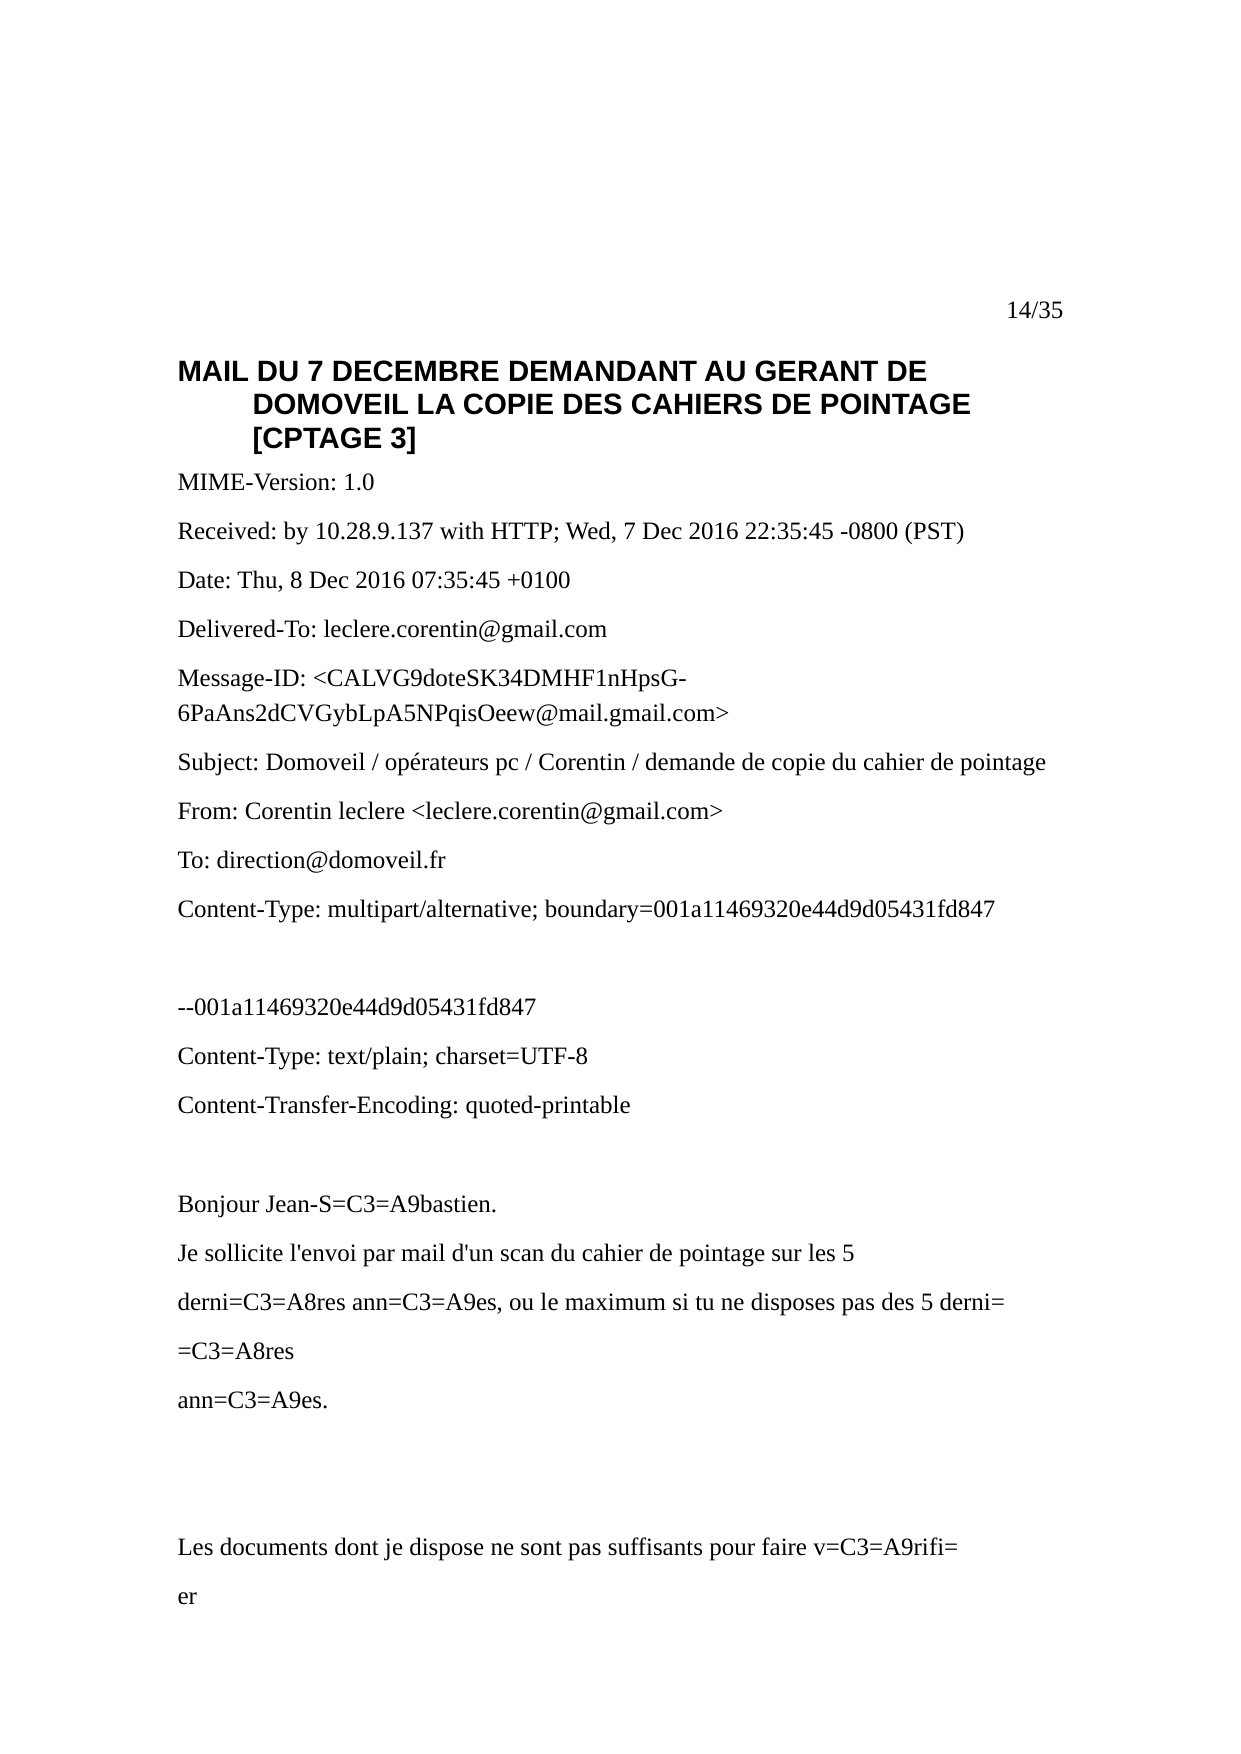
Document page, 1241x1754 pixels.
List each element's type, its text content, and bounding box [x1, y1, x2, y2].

text Les documents dont je dispose ne sont pas suffisants pour faire v=C3=A9rifi= [177, 1532, 1063, 1561]
subtitle MAIL DU 7 DECEMBRE DEMANDANT AU GERANT DE DOMOVEIL LA COPIE DES CAHIERS DE POINTAGE [CPTAGE 3] [177, 353, 1063, 455]
text Je sollicite l'envoi par mail d'un scan du cahier de pointage sur les 5 [177, 1238, 1063, 1266]
text From: Corentin leclere <leclere.corentin@gmail.com> [177, 796, 1063, 825]
text derni=C3=A8res ann=C3=A9es, ou le maximum si tu ne disposes pas des 5 derni= [177, 1287, 1063, 1316]
text Bonjour Jean-S=C3=A9bastien. [177, 1189, 1063, 1217]
text Content-Type: multipart/alternative; boundary=001a11469320e44d9d05431fd847 [177, 894, 1063, 923]
text er [177, 1581, 1063, 1610]
text Subject: Domoveil / opérateurs pc / Corentin / demande de copie du cahier de pointage [177, 747, 1063, 776]
text =C3=A8res [177, 1336, 1063, 1364]
text To: direction@domoveil.fr [177, 845, 1063, 874]
text ann=C3=A9es. [177, 1385, 1063, 1414]
text --001a11469320e44d9d05431fd847 [177, 992, 1063, 1021]
text MIME-Version: 1.0 [177, 467, 1063, 496]
text Received: by 10.28.9.137 with HTTP; Wed, 7 Dec 2016 22:35:45 -0800 (PST) [177, 516, 1063, 545]
text Date: Thu, 8 Dec 2016 07:35:45 +0100 [177, 565, 1063, 594]
text Content-Transfer-Encoding: quoted-printable [177, 1091, 1063, 1119]
text Message-ID: <CALVG9doteSK34DMHF1nHpsG-6PaAns2dCVGybLpA5NPqisOeew@mail.gmail.com> [177, 663, 1063, 727]
text Delivered-To: leclere.corentin@gmail.com [177, 614, 1063, 643]
text Content-Type: text/plain; charset=UTF-8 [177, 1041, 1063, 1070]
